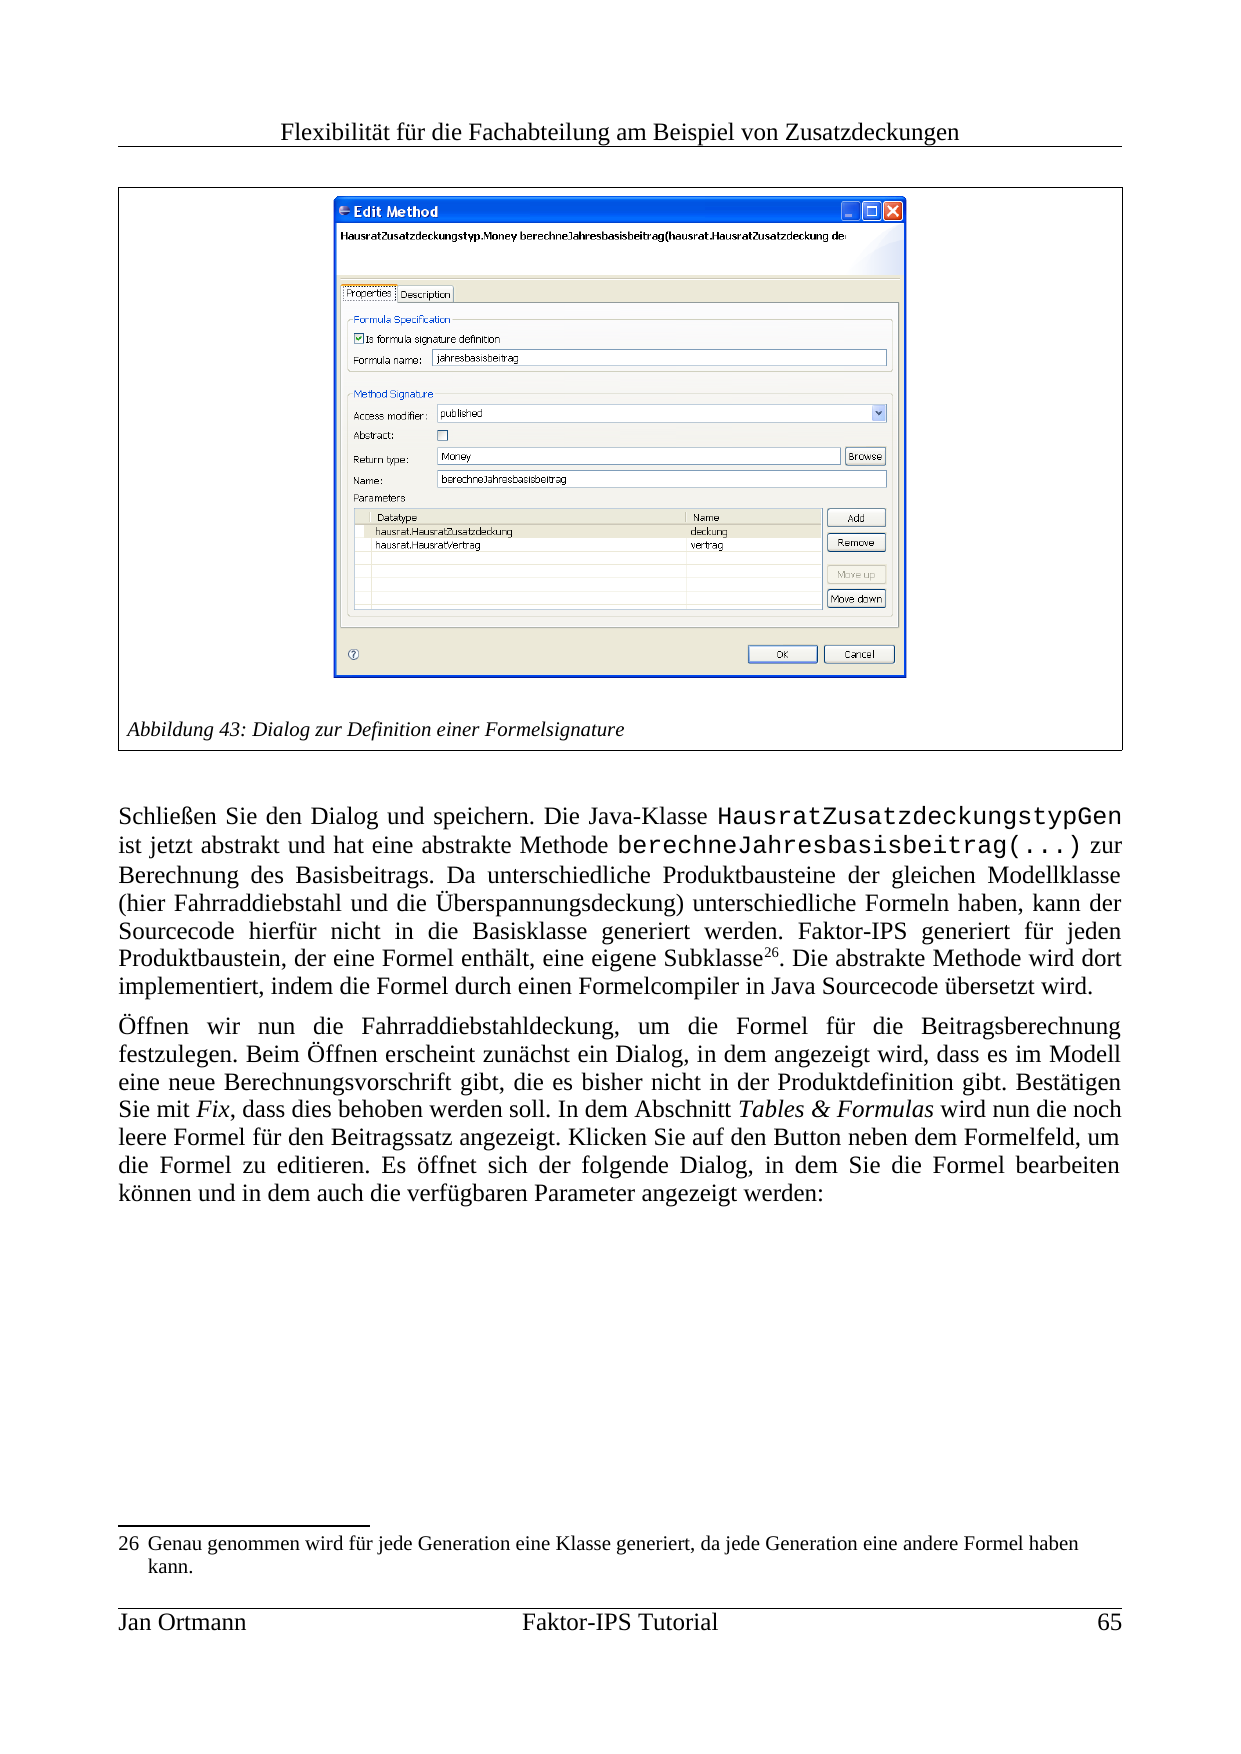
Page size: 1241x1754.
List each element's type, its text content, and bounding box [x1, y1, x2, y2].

text Öffnen wir nun die Fahrraddiebstahldeckung, um die Formel für die Beitragsberechnung festzulegen. Beim Öffnen erscheint zunächst ein Dialog, in dem angezeigt wird, dass es im Modell eine neue Berechnungsvorschrift gibt, die es bisher nicht in der Produktdefinition gibt. Bestätigen Sie mit Fix, dass dies behoben werden soll. In dem Abschnitt Tables & Formulas wird nun die noch leere Formel für den Beitragssatz angezeigt. Klicken Sie auf den Button neben dem Formelfeld, um die Formel zu editieren. Es öffnet sich der folgende Dialog, in dem Sie die Formel bearbeiten können und in dem auch die verfügbaren Parameter angezeigt werden: [118, 1012, 1122, 1206]
text Genau genommen wird für jede Generation eine Klasse generiert, da jede Generation eine andere Formel haben kann. [118, 1532, 1122, 1578]
text Schließen Sie den Dialog und speichern. Die Java-Klasse HausratZusatzdeckungstypGen ist jetzt abstrakt und hat eine abstrakte Methode berechneJahresbasisbeitrag(...) zur Berechnung des Basisbeitrags. Da unterschiedliche Produktbausteine der gleichen Modellklasse (hier Fahrrad­diebstahl und die Überspannungsdeckung) unterschiedliche Formeln haben, kann der Sourcecode hierfür nicht in die Basisklasse generiert werden. Faktor-IPS generiert für jeden Produktbaustein, der eine Formel enthält, eine eigene Subklasse. Die abstrakte Methode wird dort implementiert, indem die Formel durch einen Formelcompiler in Java Sourcecode übersetzt wird. [118, 802, 1122, 1000]
text Abbildung 43: Dialog zur Definition einer Formelsignature [127, 718, 1113, 741]
picture [333, 196, 907, 678]
